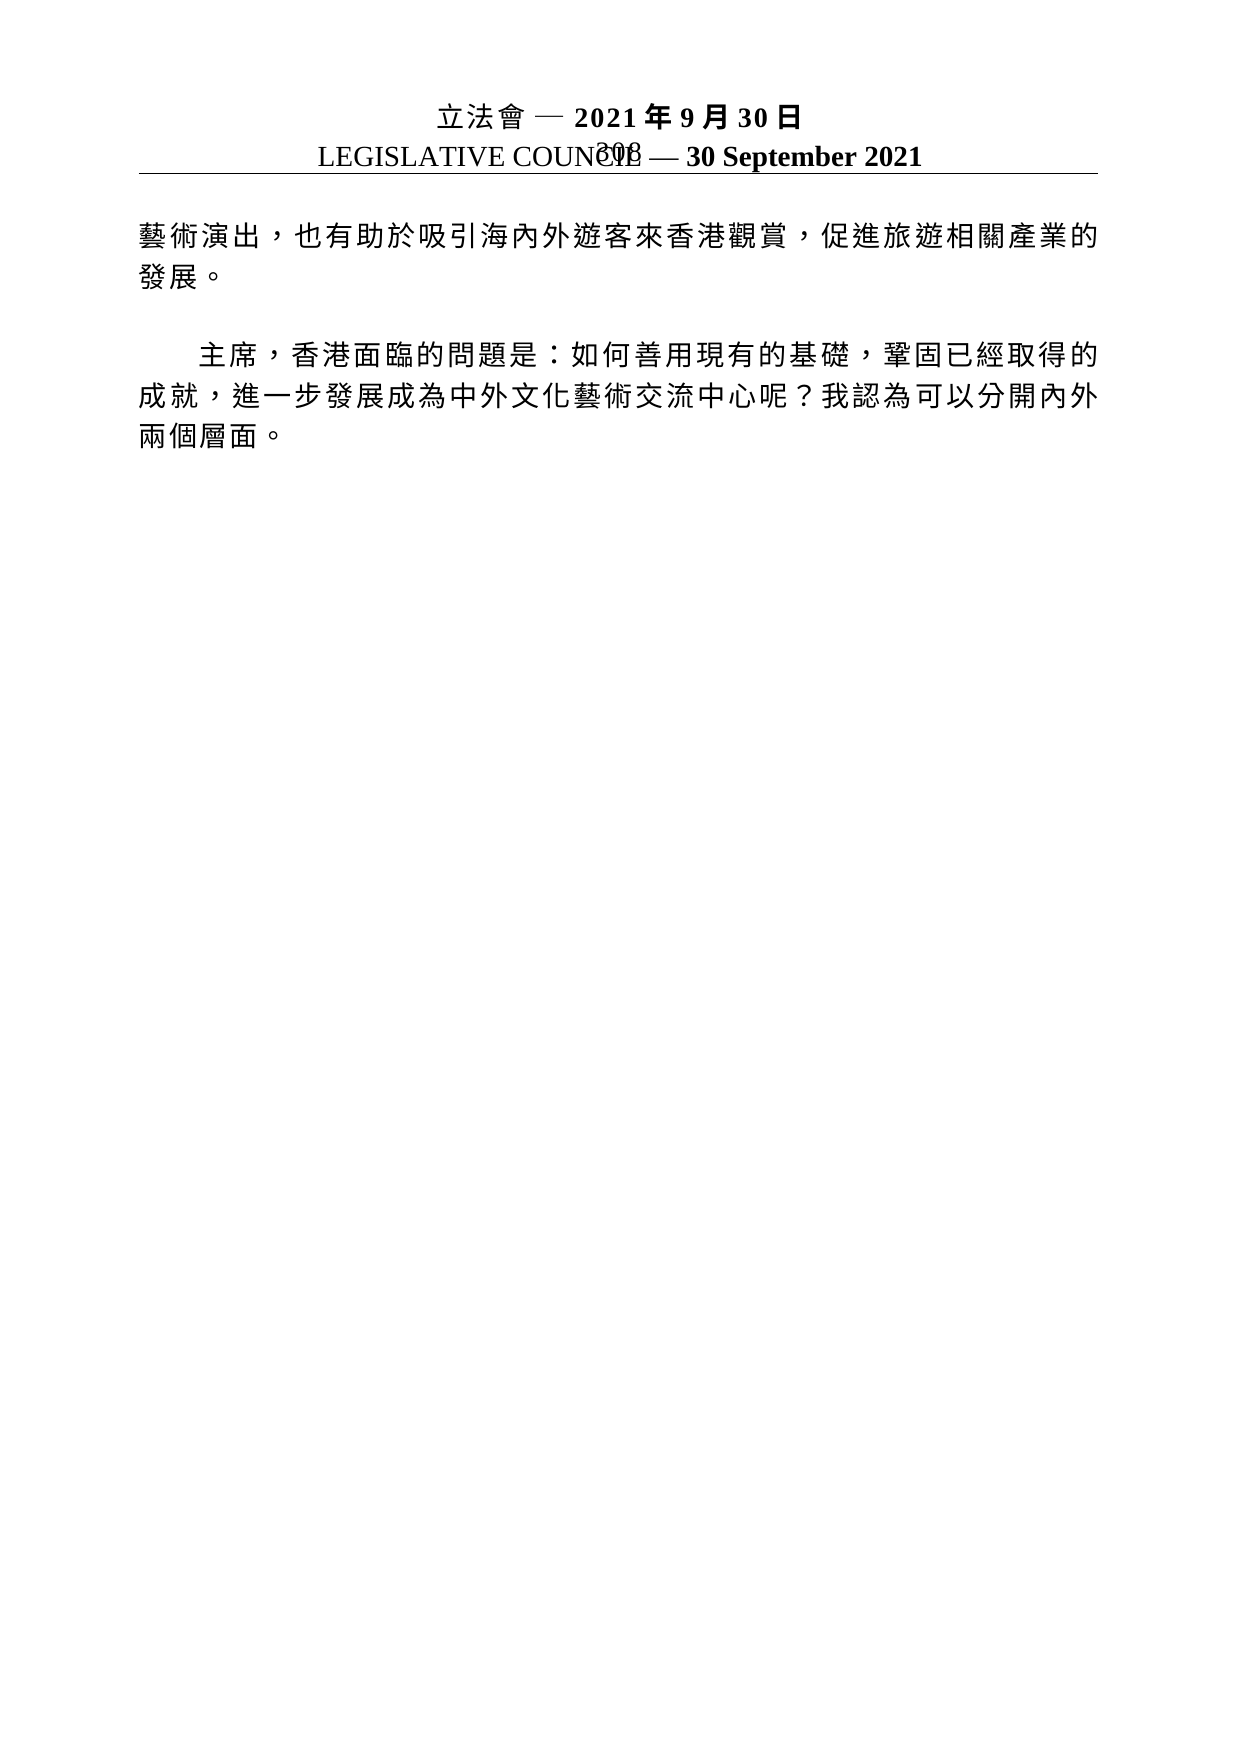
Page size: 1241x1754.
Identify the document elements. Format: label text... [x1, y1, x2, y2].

text 藝術演出，也有助於吸引海內外遊客來香港觀賞，促進旅遊相關產業的發展。 [139, 214, 1098, 295]
text 主席，香港面臨的問題是：如何善用現有的基礎，鞏固已經取得的成就，進一步發展成為中外文化藝術交流中心呢？我認為可以分開內外兩個層面。 [139, 333, 1098, 455]
